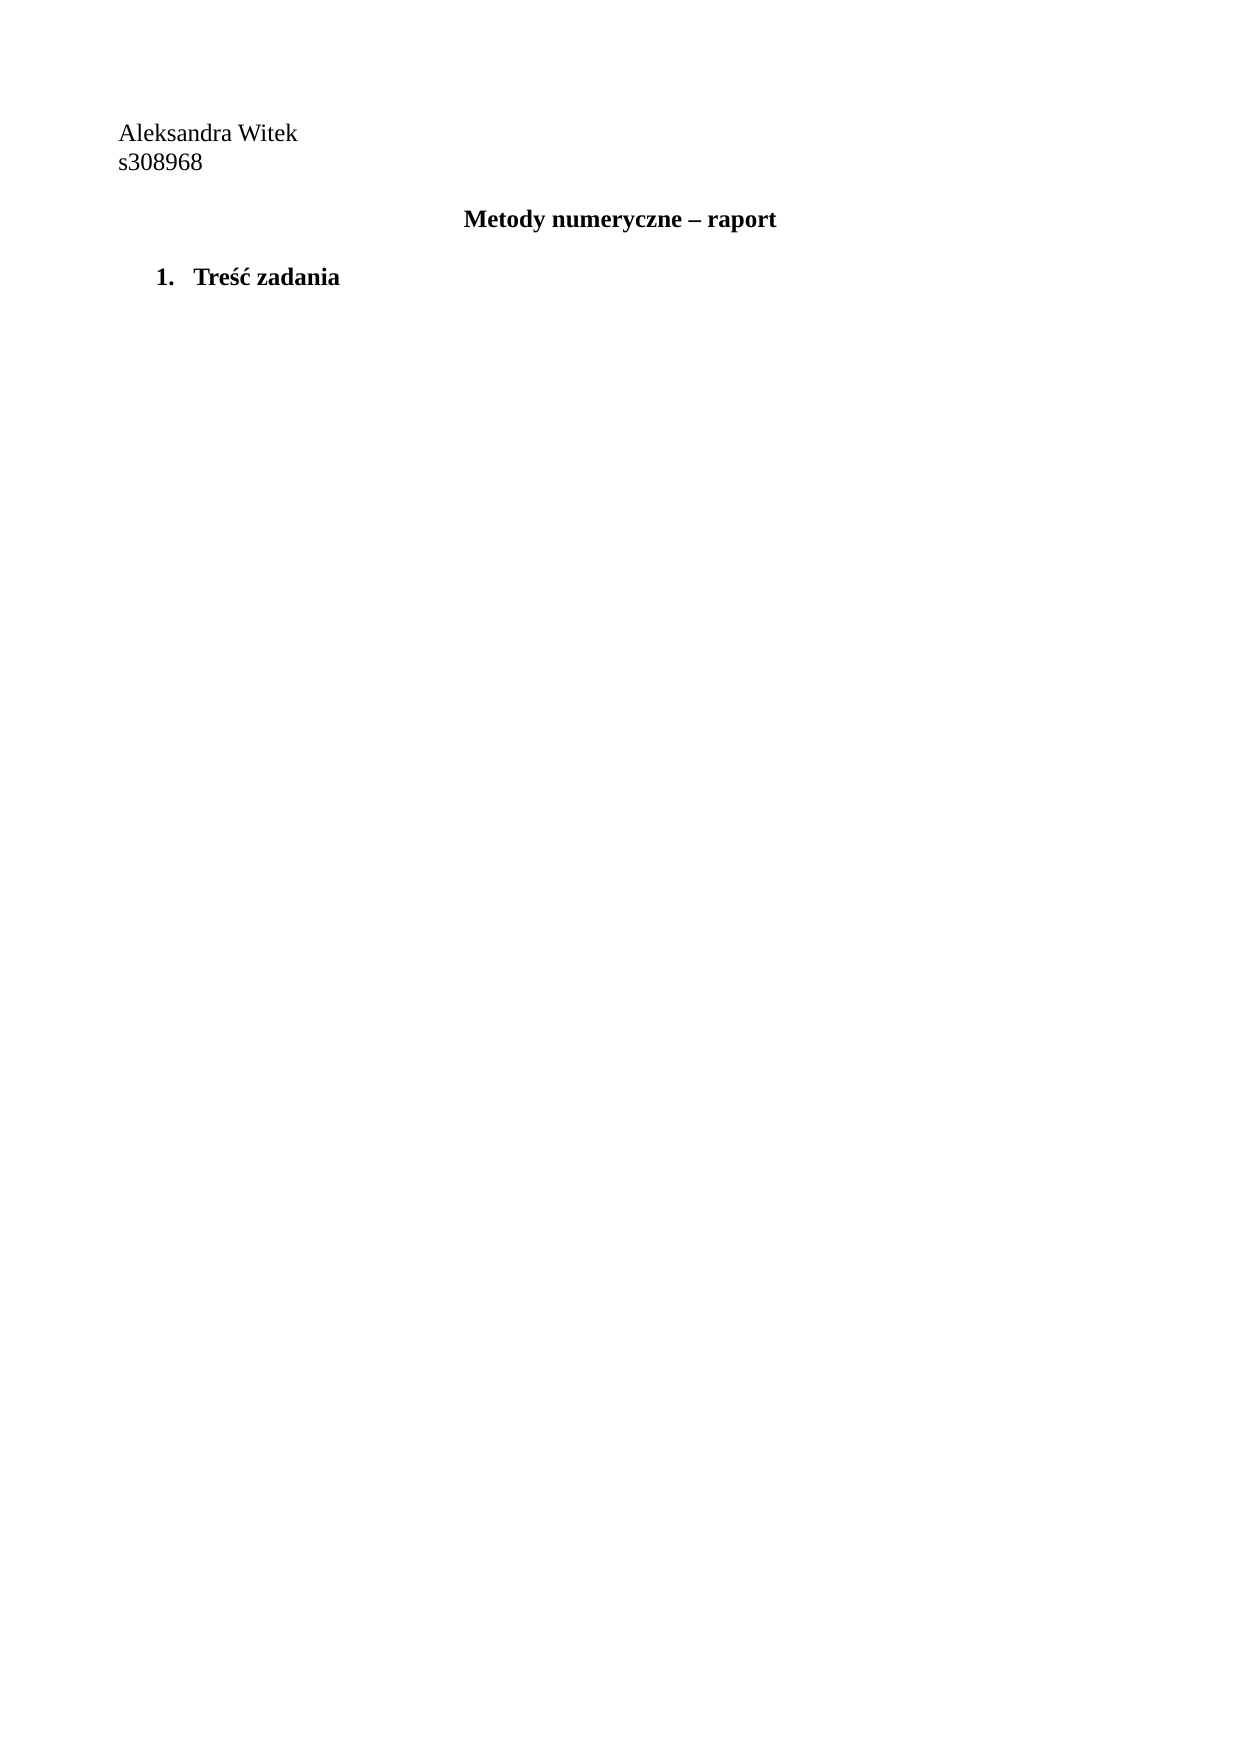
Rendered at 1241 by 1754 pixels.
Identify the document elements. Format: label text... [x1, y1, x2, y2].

text s308968 [118, 147, 1122, 176]
text Aleksandra Witek [118, 118, 1122, 147]
text Metody numeryczne – raport [118, 204, 1122, 233]
list Treść zadania [156, 262, 1122, 291]
